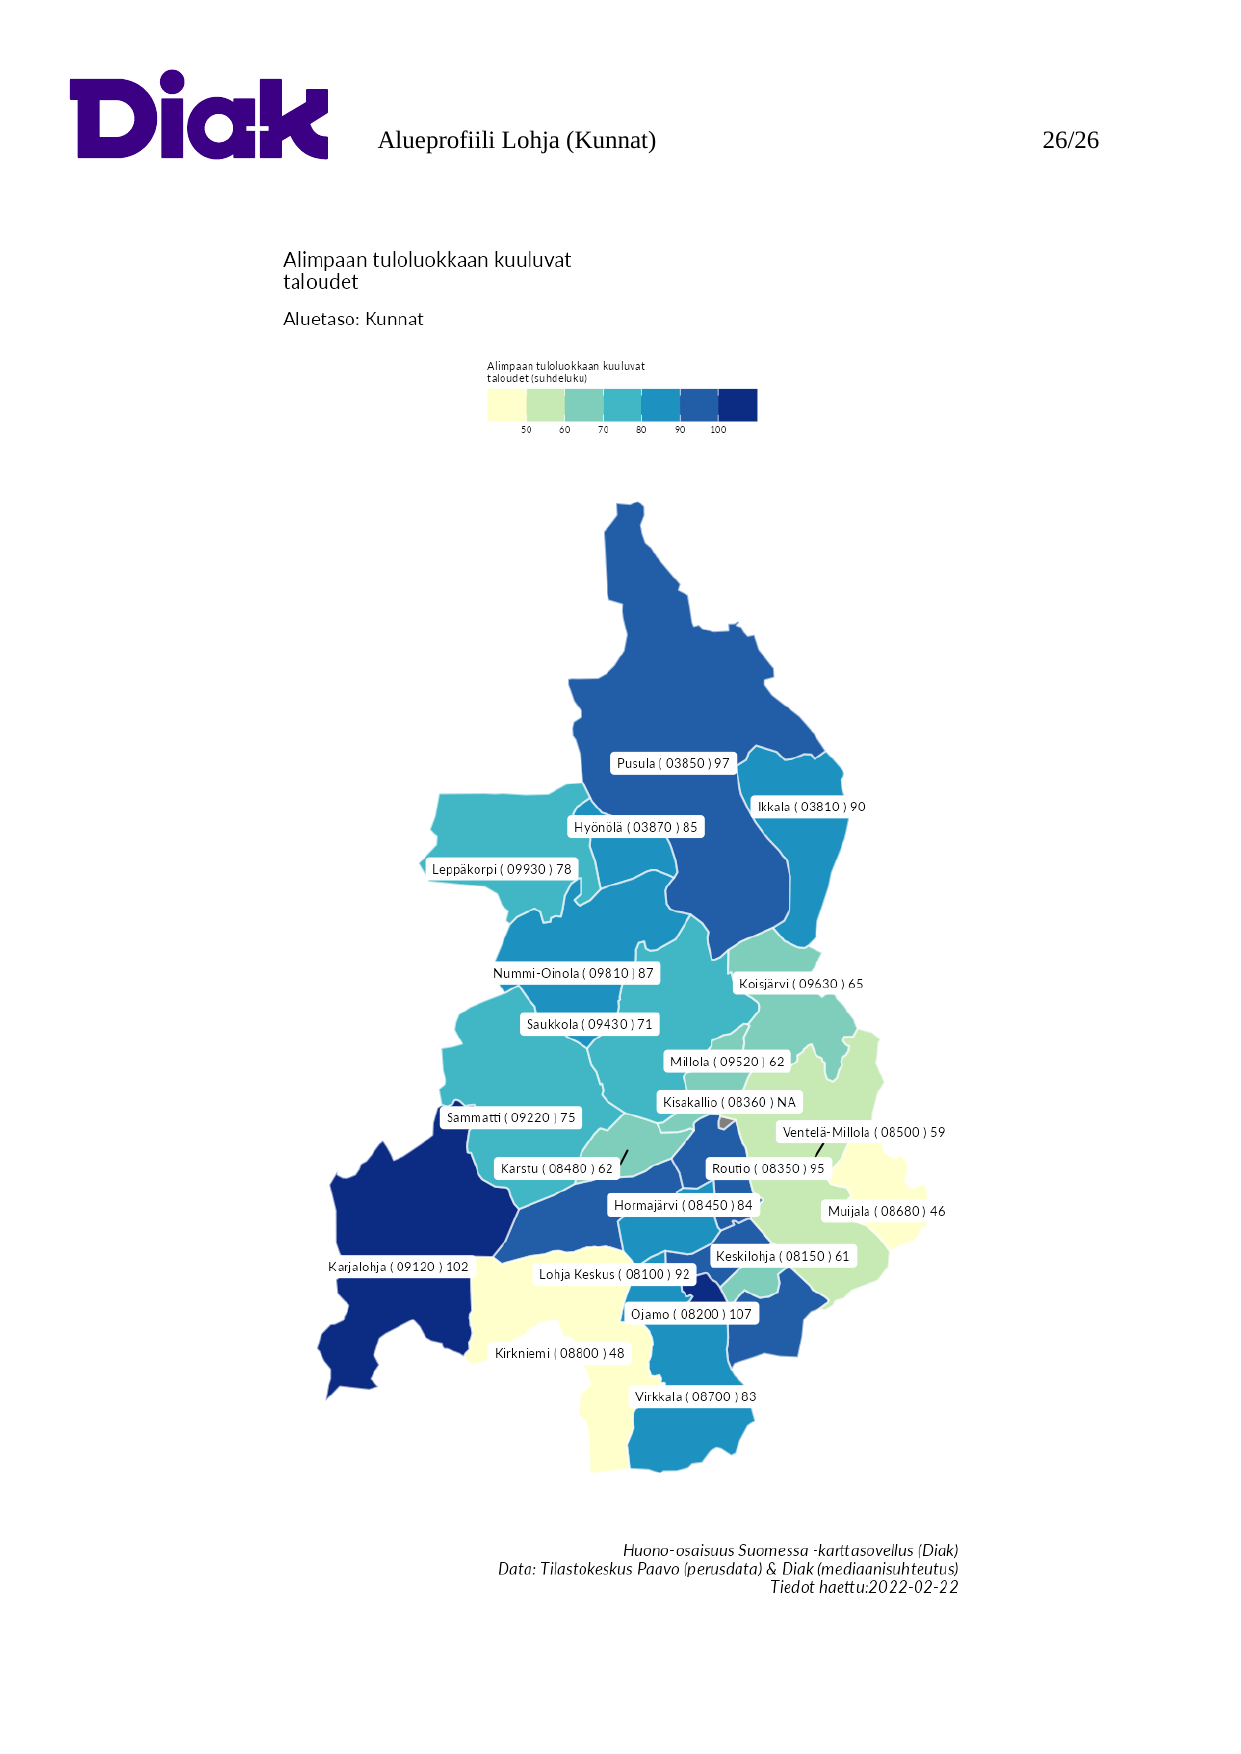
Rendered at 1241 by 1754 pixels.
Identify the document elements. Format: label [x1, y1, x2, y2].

picture [61, 196, 1179, 1651]
